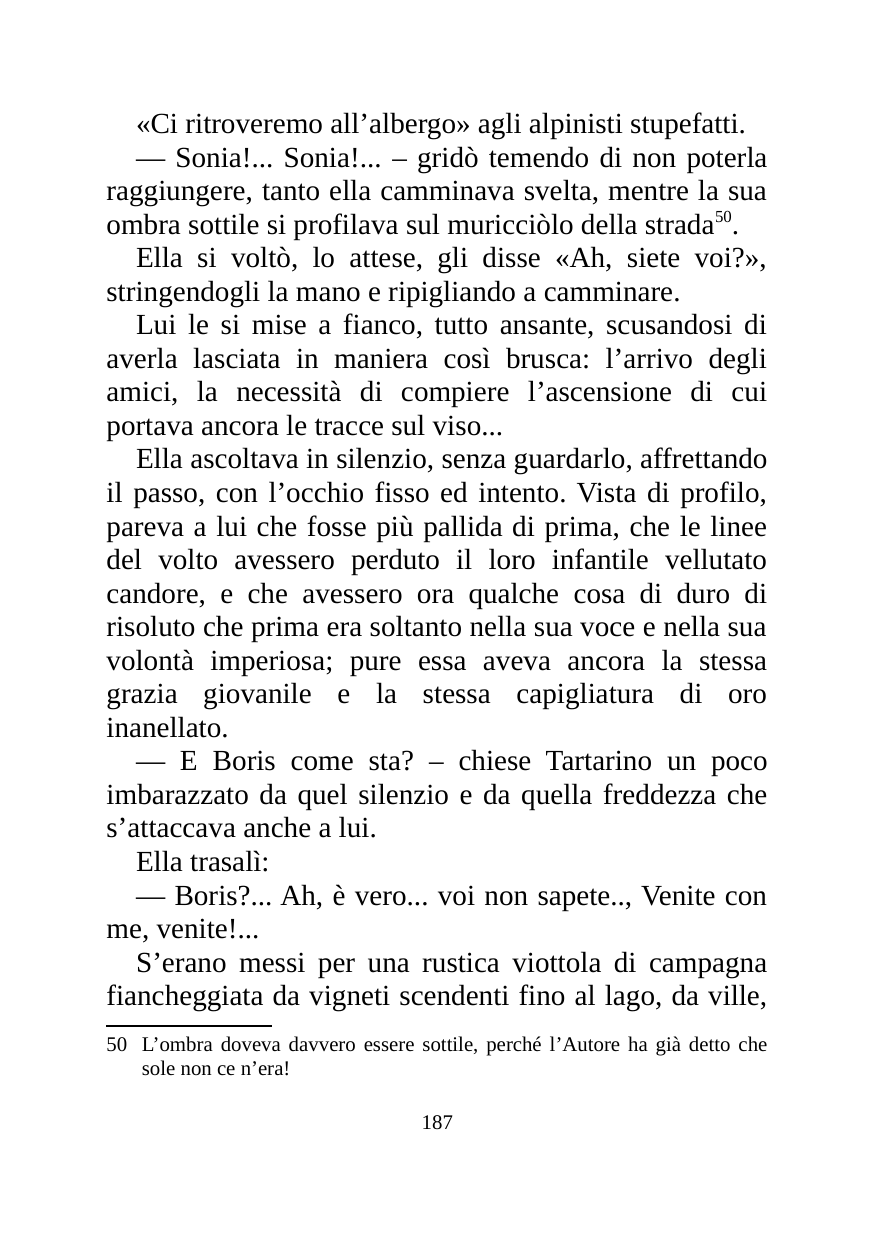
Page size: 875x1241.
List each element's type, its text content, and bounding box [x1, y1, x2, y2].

text S’erano messi per una rustica viottola di campagna fiancheggiata da vigneti scendenti fino al lago, da ville, [106, 945, 768, 1012]
text Lui le si mise a fianco, tutto ansante, scusandosi di averla lasciata in maniera così brusca: l’arrivo degli amici, la necessità di compiere l’ascensione di cui portava ancora le tracce sul viso... [106, 307, 768, 442]
text Ella trasalì: [106, 844, 768, 878]
text «Ci ritroveremo all’albergo» agli alpinisti stupefatti. [106, 106, 768, 140]
text — Sonia!... Sonia!... – gridò temendo di non poterla raggiungere, tanto ella camminava svelta, mentre la sua ombra sottile si profilava sul muricciòlo della strada. [106, 140, 768, 240]
text L’ombra doveva davvero essere sottile, perché l’Autore ha già detto che sole non ce n’era! [106, 1032, 768, 1080]
text Ella ascoltava in silenzio, senza guardarlo, affrettando il passo, con l’occhio fisso ed intento. Vista di profilo, pareva a lui che fosse più pallida di prima, che le linee del volto avessero perduto il loro infantile vellutato candore, e che avessero ora qualche cosa di duro di risoluto che prima era soltanto nella sua voce e nella sua volontà imperiosa; pure essa aveva ancora la stessa grazia giovanile e la stessa capigliatura di oro inanellato. [106, 442, 768, 743]
text Ella si voltò, lo attese, gli disse «Ah, siete voi?», stringendogli la mano e ripigliando a camminare. [106, 240, 768, 307]
text — Boris?... Ah, è vero... voi non sapete.., Venite con me, venite!... [106, 878, 768, 945]
text — E Boris come sta? – chiese Tartarino un poco imbarazzato da quel silenzio e da quella freddezza che s’attaccava anche a lui. [106, 743, 768, 844]
